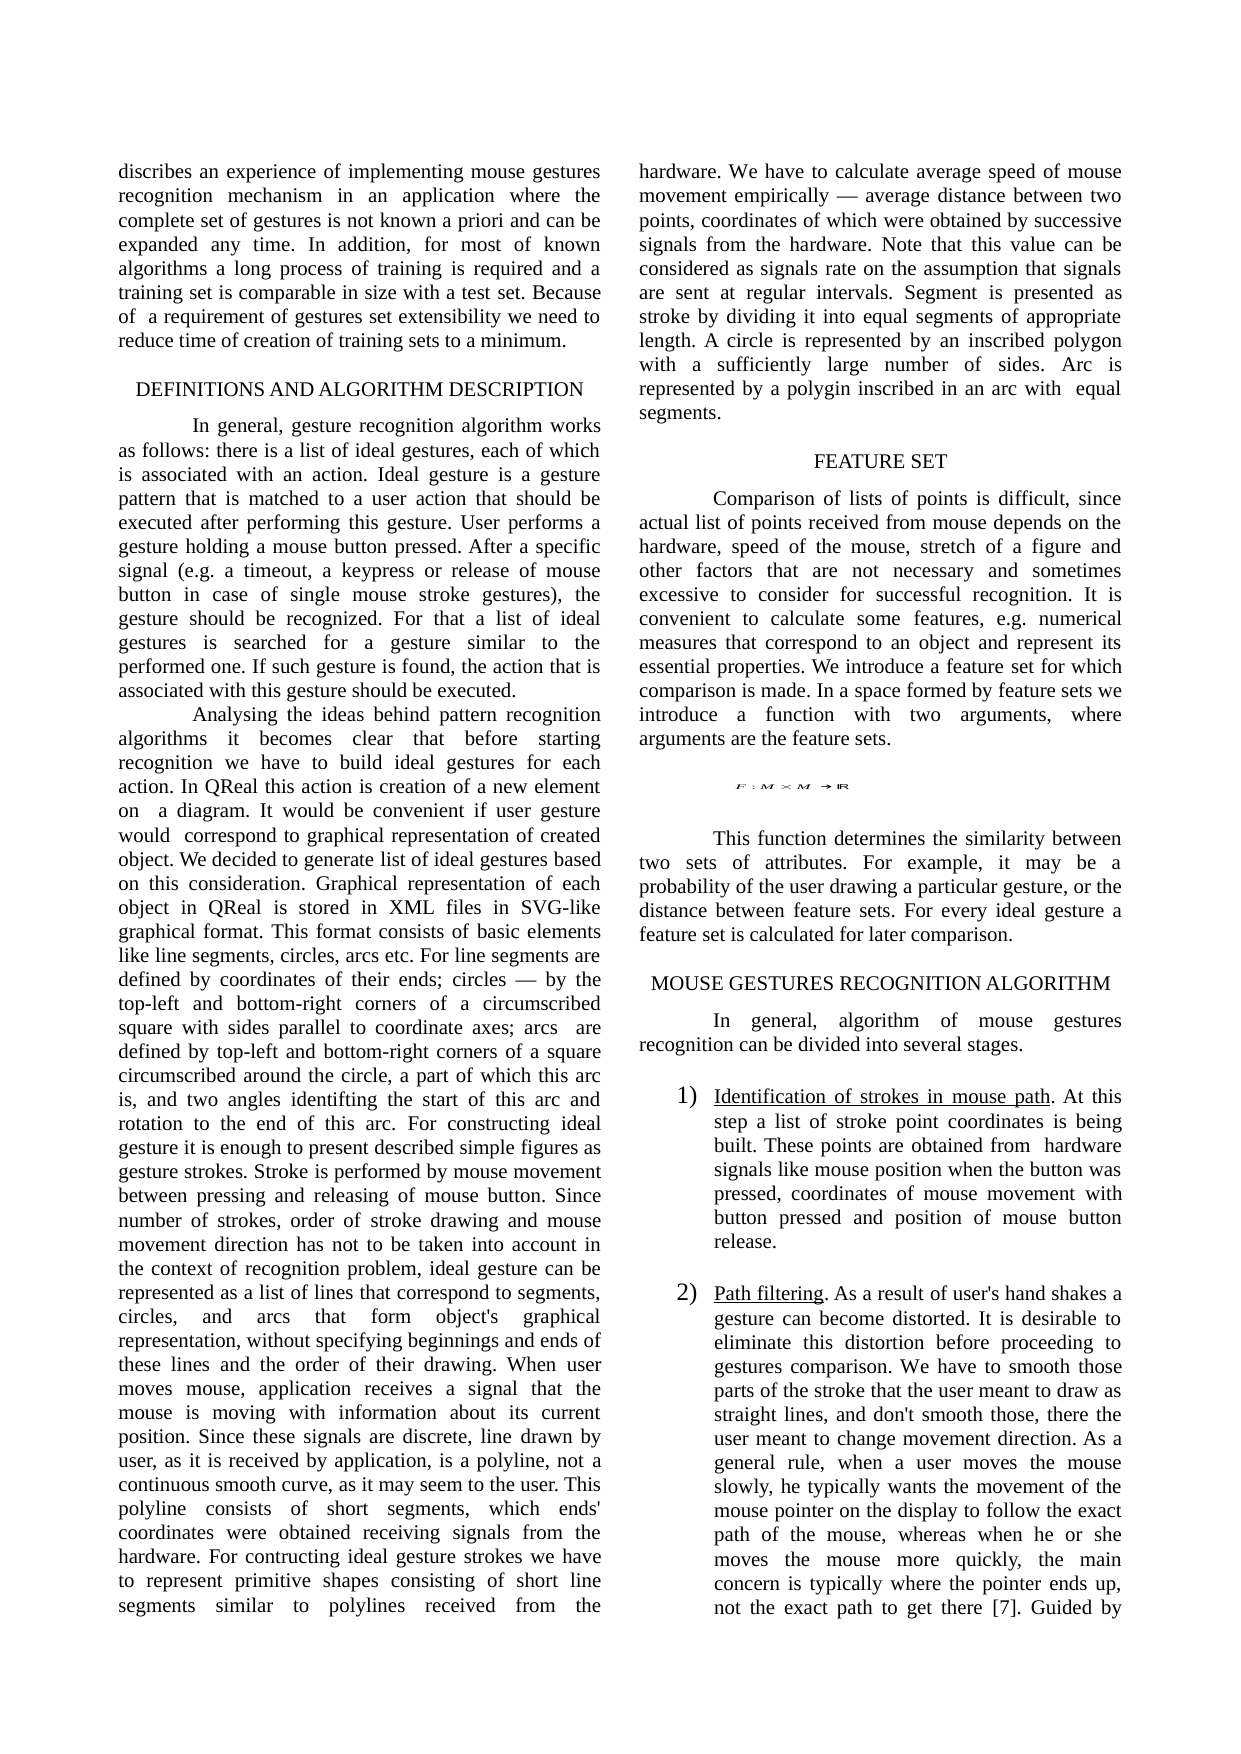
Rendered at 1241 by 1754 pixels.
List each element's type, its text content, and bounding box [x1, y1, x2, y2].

text Comparison of lists of points is difficult, since actual list of points received from mouse depends on the hardware, speed of the mouse, stretch of a figure and other factors that are not necessary and sometimes excessive to consider for successful recognition. It is convenient to calculate some features, e.g. numerical measures that correspond to an object and represent its essential properties. We introduce a feature set for which comparison is made. In a space formed by feature sets we introduce a function with two arguments, where arguments are the feature sets. [639, 486, 1122, 750]
subtitle DEFINITIONS AND ALGORITHM DESCRIPTION [118, 377, 601, 401]
text Analysing the ideas behind pattern recognition algorithms it becomes clear that before starting recognition we have to build ideal gestures for each action. In QReal this action is creation of a new element on a diagram. It would be convenient if user gesture would correspond to graphical representation of created object. We decided to generate list of ideal gestures based on this consideration. Graphical representation of each object in QReal is stored in XML files in SVG-like graphical format. This format consists of basic elements like line segments, circles, arcs etc. For line segments are defined by coordinates of their ends; circles — by the top-left and bottom-right corners of a circumscribed square with sides parallel to coordinate axes; arcs are defined by top-left and bottom-right corners of a square circumscribed around the circle, a part of which this arc is, and two angles identifting the start of this arc and rotation to the end of this arc. For constructing ideal gesture it is enough to present described simple figures as gesture strokes. Stroke is performed by mouse movement between pressing and releasing of mouse button. Since number of strokes, order of stroke drawing and mouse movement direction has not to be taken into account in the context of recognition problem, ideal gesture can be represented as a list of lines that correspond to segments, circles, and arcs that form object's graphical representation, without specifying beginnings and ends of these lines and the order of their drawing. When user moves mouse, application receives a signal that the mouse is moving with information about its current position. Since these signals are discrete, line drawn by user, as it is received by application, is a polyline, not a continuous smooth curve, as it may seem to the user. This polyline consists of short segments, which ends' coordinates were obtained receiving signals from the hardware. For contructing ideal gesture strokes we have to represent primitive shapes consisting of short line segments similar to polylines received from the [118, 702, 601, 1617]
text hardware. We have to calculate average speed of mouse movement empirically — average distance between two points, coordinates of which were obtained by successive signals from the hardware. Note that this value can be considered as signals rate on the assumption that signals are sent at regular intervals. Segment is presented as stroke by dividing it into equal segments of appropriate length. A circle is represented by an inscribed polygon with a sufficiently large number of sides. Arc is represented by a polygin inscribed in an arc with equal segments. [639, 159, 1122, 424]
text In general, gesture recognition algorithm works as follows: there is a list of ideal gestures, each of which is associated with an action. Ideal gesture is a gesture pattern that is matched to a user action that should be executed after performing this gesture. User performs a gesture holding a mouse button pressed. After a specific signal (e.g. a timeout, a keypress or release of mouse button in case of single mouse stroke gestures), the gesture should be recognized. For that a list of ideal gestures is searched for a gesture similar to the performed one. If such gesture is found, the action that is associated with this gesture should be executed. [118, 413, 601, 702]
subtitle MOUSE GESTURES RECOGNITION ALGORITHM [639, 971, 1122, 995]
list Identification of strokes in mouse path. At this step a list of stroke point coordinates is being built. These points are obtained from hardware signals like mouse position when the button was pressed, coordinates of mouse movement with button pressed and position of mouse button release. [676, 1080, 1122, 1253]
text In general, algorithm of mouse gestures recognition can be divided into several stages. [639, 1008, 1122, 1056]
subtitle FEATURE SET [639, 449, 1122, 473]
text This function determines the similarity between two sets of attributes. For example, it may be a probability of the user drawing a particular gesture, or the distance between feature sets. For every ideal gesture a feature set is calculated for later comparison. [639, 826, 1122, 946]
list Path filtering. As a result of user's hand shakes a gesture can become distorted. It is desirable to eliminate this distortion before proceeding to gestures comparison. We have to smooth those parts of the stroke that the user meant to draw as straight lines, and don't smooth those, there the user meant to change movement direction. As a general rule, when a user moves the mouse slowly, he typically wants the movement of the mouse pointer on the display to follow the exact path of the mouse, whereas when he or she moves the mouse more quickly, the main concern is typically where the pointer ends up, not the exact path to get there [7]. Guided by [676, 1277, 1122, 1619]
text discribes an experience of implementing mouse gestures recognition mechanism in an application where the complete set of gestures is not known a priori and can be expanded any time. In addition, for most of known algorithms a long process of training is required and a training set is comparable in size with a test set. Because of a requirement of gestures set extensibility we need to reduce time of creation of training sets to a minimum. [118, 159, 601, 352]
